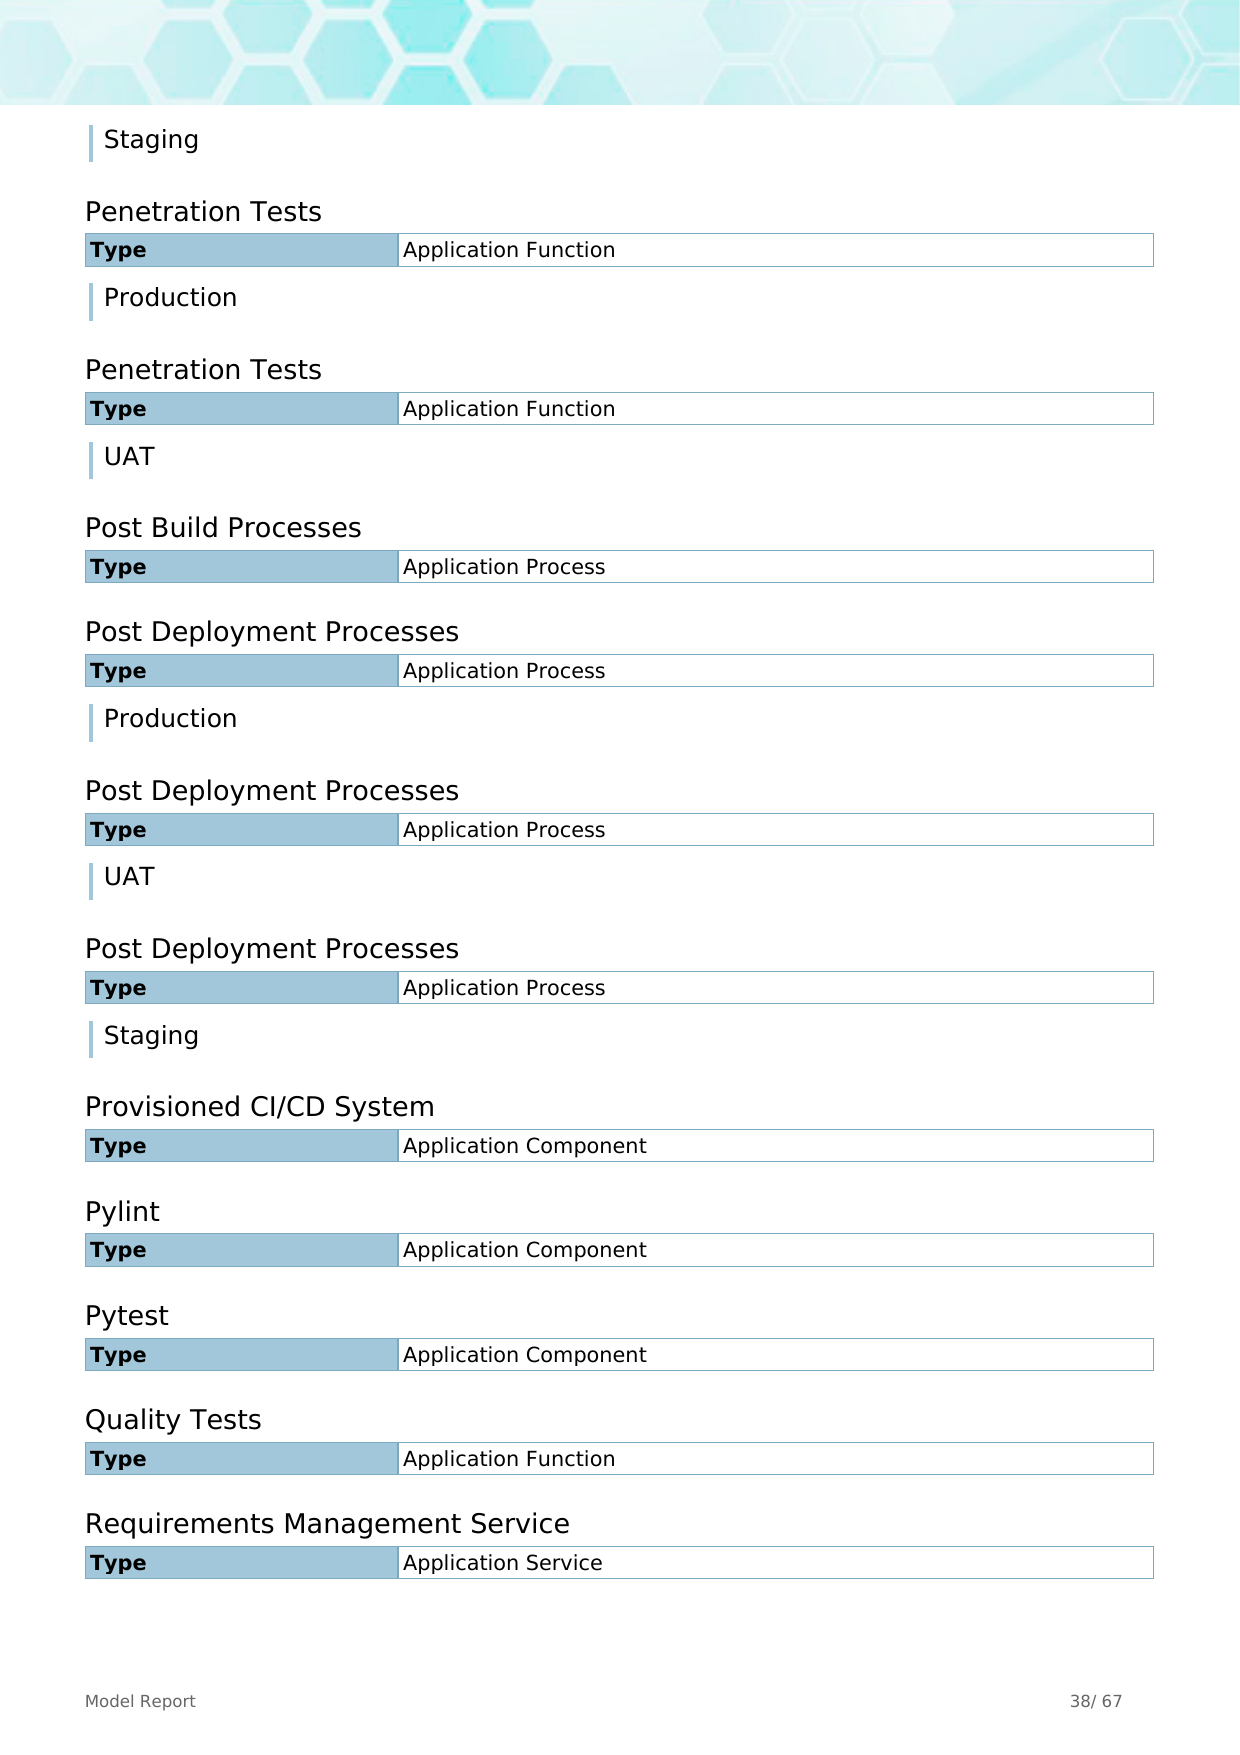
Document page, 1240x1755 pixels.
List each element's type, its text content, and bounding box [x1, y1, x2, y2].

table_cell [89, 1371, 398, 1404]
table_cell Application Component [399, 1130, 1153, 1161]
table_cell [1155, 704, 1239, 742]
table_cell [398, 1163, 922, 1196]
table_cell [398, 1371, 922, 1404]
table_cell [922, 229, 1091, 233]
table_cell [89, 321, 398, 354]
table_cell [85, 163, 89, 196]
table_cell [398, 546, 922, 550]
table_cell [1155, 1300, 1239, 1333]
table_cell [89, 388, 398, 392]
table_cell [0, 846, 84, 862]
table_cell [922, 267, 1091, 283]
table_cell [85, 1579, 89, 1650]
table_cell [1155, 163, 1239, 196]
table_cell Post Deployment Processes [85, 775, 1154, 808]
table_cell [922, 546, 1091, 550]
table_cell [922, 1438, 1091, 1442]
table_cell Application Service [399, 1547, 1153, 1578]
table_cell [398, 1125, 922, 1129]
table_cell Pytest [85, 1300, 1154, 1333]
table_cell [398, 321, 922, 354]
table_cell [0, 583, 84, 617]
table_cell [922, 1004, 1091, 1021]
table_cell [922, 967, 1091, 971]
table_cell [1155, 442, 1239, 479]
table_cell [1155, 1438, 1239, 1442]
table_cell [1091, 105, 1154, 125]
table_cell [1091, 846, 1154, 862]
table_cell [398, 229, 922, 233]
table_cell [0, 1475, 84, 1508]
table_cell [85, 583, 89, 617]
table_cell [0, 1546, 84, 1579]
table_cell [1155, 900, 1239, 933]
table_cell [1155, 688, 1239, 704]
table_cell Application Process [399, 814, 1153, 845]
table_cell [1155, 863, 1239, 900]
table_cell [1091, 388, 1154, 392]
table_cell [85, 704, 89, 742]
table_cell [0, 1371, 84, 1404]
table_cell [398, 1229, 922, 1233]
table_cell [398, 1438, 922, 1442]
table_cell [922, 1475, 1091, 1508]
table_cell [1091, 688, 1154, 704]
table_cell [0, 229, 84, 233]
table_cell Penetration Tests [85, 354, 1154, 387]
table_cell [0, 546, 84, 550]
table_cell [922, 1371, 1091, 1404]
table_cell [0, 650, 84, 654]
table_cell [0, 1229, 84, 1233]
table_cell [85, 900, 89, 933]
table_cell [89, 163, 398, 196]
table_cell [0, 654, 84, 687]
table_cell [0, 1650, 84, 1754]
table_cell [922, 388, 1091, 392]
table_cell [0, 808, 84, 812]
table_cell [0, 704, 84, 742]
table_cell [1155, 813, 1239, 846]
table_cell Type [86, 551, 397, 582]
table_cell [1155, 1333, 1239, 1337]
table_cell [89, 229, 398, 233]
table_cell [0, 1125, 84, 1129]
table_cell [85, 1058, 89, 1092]
table_cell [1091, 650, 1154, 654]
table_cell [0, 354, 84, 387]
table_cell Type [86, 655, 397, 686]
table_cell [1155, 1163, 1239, 1196]
table_cell [1155, 267, 1239, 283]
table_cell Post Deployment Processes [85, 617, 1154, 650]
table_cell [89, 1475, 398, 1508]
table_cell [1155, 583, 1239, 617]
table_cell [89, 425, 398, 442]
table_cell [0, 550, 84, 583]
table_cell [0, 283, 84, 321]
table_cell [1091, 1229, 1154, 1233]
table_cell Production [93, 704, 1154, 742]
table_cell [1091, 546, 1154, 550]
table_cell [0, 863, 84, 900]
table_cell [1155, 650, 1239, 654]
table_cell Type [86, 1443, 397, 1474]
table_cell [0, 105, 84, 125]
table_cell [1091, 229, 1154, 233]
table_cell [89, 1004, 398, 1021]
table_cell [1155, 388, 1239, 392]
table_cell [0, 196, 84, 229]
table_cell [1155, 775, 1239, 808]
table_cell [1091, 163, 1154, 196]
table_cell [1155, 1004, 1239, 1021]
table_cell [1155, 1233, 1239, 1267]
table_cell [1155, 1129, 1239, 1162]
table_cell [922, 1229, 1091, 1233]
table_cell [0, 1267, 84, 1300]
table_cell [1155, 1442, 1239, 1475]
table_cell [398, 900, 922, 933]
table_cell [0, 1163, 84, 1196]
table_cell [1091, 1579, 1154, 1650]
table_cell 38 [922, 1650, 1091, 1754]
table_cell [85, 105, 89, 125]
table_cell [0, 967, 84, 971]
table_cell Type [86, 814, 397, 845]
table_cell [0, 1004, 84, 1021]
table_cell [85, 425, 89, 442]
table_cell [1155, 1508, 1239, 1542]
table_cell [1091, 1163, 1154, 1196]
table_cell [89, 479, 398, 512]
table_cell [85, 125, 89, 162]
table_cell [0, 1021, 84, 1058]
table_cell [398, 105, 922, 125]
table_cell UAT [93, 863, 1154, 900]
table_cell [1091, 1438, 1154, 1442]
table_cell [0, 1438, 84, 1442]
table_cell Pylint [85, 1196, 1154, 1229]
table_cell Application Function [399, 393, 1153, 424]
table_cell [1091, 1058, 1154, 1092]
table_cell [1091, 808, 1154, 812]
table_cell [1155, 742, 1239, 775]
table_cell [0, 513, 84, 546]
table_cell [1155, 105, 1239, 125]
table_cell [0, 233, 84, 267]
table_cell [922, 105, 1091, 125]
table_cell Application Component [399, 1234, 1153, 1266]
table_cell Type [86, 1130, 397, 1161]
table_cell [1155, 125, 1239, 162]
table_cell Type [86, 234, 397, 266]
table_cell Provisioned CI/CD System [85, 1092, 1154, 1125]
table_cell [1155, 1371, 1239, 1404]
table_cell [85, 267, 89, 283]
table_cell [1155, 1021, 1239, 1058]
table_cell [398, 1058, 922, 1092]
table_cell [922, 1163, 1091, 1196]
table_cell Requirements Management Service [85, 1508, 1154, 1542]
table_cell [1091, 1475, 1154, 1508]
table_cell Post Deployment Processes [85, 933, 1154, 967]
table_cell Application Function [399, 234, 1153, 266]
table_cell [398, 1267, 922, 1300]
table_cell [0, 688, 84, 704]
table_cell [89, 1579, 398, 1650]
table_cell [398, 479, 922, 512]
table_cell [0, 617, 84, 650]
table_cell [0, 775, 84, 808]
table_cell [1155, 1542, 1239, 1546]
table_cell [1155, 1338, 1239, 1371]
table_cell [89, 688, 398, 704]
table_cell [0, 971, 84, 1004]
table_cell Application Process [399, 551, 1153, 582]
table_cell Type [86, 1339, 397, 1370]
table_cell [1091, 425, 1154, 442]
table_cell Post Build Processes [85, 513, 1154, 546]
table_cell [1091, 267, 1154, 283]
table_cell [922, 688, 1091, 704]
table_cell Penetration Tests [85, 196, 1154, 229]
table_cell [0, 1196, 84, 1229]
table_cell [1091, 900, 1154, 933]
table_cell Application Component [399, 1339, 1153, 1370]
table_cell Application Function [399, 1443, 1153, 1474]
table_cell [0, 425, 84, 442]
table_cell [1155, 1058, 1239, 1092]
table_cell [85, 688, 89, 704]
table_cell [922, 163, 1091, 196]
table_cell [1155, 1650, 1239, 1754]
table_cell [398, 808, 922, 812]
table_cell [0, 125, 84, 162]
table_cell [85, 442, 89, 479]
table_cell [89, 1333, 398, 1337]
table_cell [89, 967, 398, 971]
table_cell [1155, 546, 1239, 550]
table_cell [0, 267, 84, 283]
table_cell [0, 1333, 84, 1337]
table_cell [85, 321, 89, 354]
table_cell [1091, 1125, 1154, 1129]
table_cell Staging [93, 125, 1154, 162]
table_cell [0, 1508, 84, 1542]
table_cell [398, 1542, 922, 1546]
table_cell [1091, 1333, 1154, 1337]
table_cell [922, 1267, 1091, 1300]
table_cell [398, 1333, 922, 1337]
table_cell [922, 321, 1091, 354]
table_cell [1155, 1546, 1239, 1579]
table_cell Type [86, 1234, 397, 1266]
table_cell [0, 392, 84, 425]
table_cell [922, 650, 1091, 654]
table_cell UAT [93, 442, 1154, 479]
table_cell [1155, 479, 1239, 512]
table_cell [398, 688, 922, 704]
table_cell [398, 742, 922, 775]
table_cell [0, 1579, 84, 1650]
table_cell [0, 1338, 84, 1371]
table_cell Staging [93, 1021, 1154, 1058]
table_cell [89, 1125, 398, 1129]
table_cell [1091, 1371, 1154, 1404]
table_cell [85, 742, 89, 775]
table_cell [922, 583, 1091, 617]
table_cell [398, 650, 922, 654]
table_cell / 67 [1091, 1650, 1154, 1754]
table_cell [85, 479, 89, 512]
table_cell Application Process [399, 972, 1153, 1003]
table_cell [1155, 967, 1239, 971]
table_cell [1155, 425, 1239, 442]
table_cell [0, 1129, 84, 1162]
table_cell [0, 1442, 84, 1475]
table_cell [89, 1058, 398, 1092]
table_cell [0, 742, 84, 775]
table_cell [922, 479, 1091, 512]
table_cell [0, 1300, 84, 1333]
table_cell [922, 846, 1091, 862]
table_cell [85, 283, 89, 321]
table_cell [922, 425, 1091, 442]
table_cell [89, 546, 398, 550]
table_cell [0, 479, 84, 512]
table_cell [89, 583, 398, 617]
table_cell [0, 321, 84, 354]
table_cell [922, 1125, 1091, 1129]
table_cell [1091, 742, 1154, 775]
table_cell [398, 163, 922, 196]
table_cell [89, 1438, 398, 1442]
table_cell [0, 813, 84, 846]
table_cell [85, 1267, 89, 1300]
table_cell [398, 1004, 922, 1021]
table_cell [922, 1058, 1091, 1092]
table_cell [922, 1542, 1091, 1546]
table_cell [1155, 1579, 1239, 1650]
table_cell [398, 1579, 922, 1650]
table_cell [398, 583, 922, 617]
table_cell Type [86, 1547, 397, 1578]
table_cell [85, 1163, 89, 1196]
table_cell [0, 1542, 84, 1546]
table_cell [1155, 971, 1239, 1004]
table_cell [1155, 550, 1239, 583]
table_cell [0, 388, 84, 392]
table_cell Model Report [85, 1650, 922, 1754]
table_cell [89, 267, 398, 283]
table_cell [0, 933, 84, 967]
table_cell [89, 808, 398, 812]
table_cell [0, 1404, 84, 1437]
table_cell [1091, 479, 1154, 512]
table_cell [0, 1092, 84, 1125]
table_cell [1155, 233, 1239, 267]
table_cell [398, 846, 922, 862]
table_cell Type [86, 972, 397, 1003]
table_cell [0, 1058, 84, 1092]
table_cell [1155, 808, 1239, 812]
table_cell [922, 900, 1091, 933]
table_cell [85, 1475, 89, 1508]
table_cell [89, 742, 398, 775]
table_cell [1155, 354, 1239, 387]
table_cell Application Process [399, 655, 1153, 686]
table_cell [1155, 654, 1239, 687]
table_cell Type [86, 393, 397, 424]
table_cell [1091, 1267, 1154, 1300]
table_cell [89, 1542, 398, 1546]
table_cell [922, 742, 1091, 775]
table_cell [89, 1163, 398, 1196]
table_cell Production [93, 283, 1154, 321]
table_cell [398, 967, 922, 971]
table_cell [85, 863, 89, 900]
table_cell [1155, 196, 1239, 229]
table_cell [398, 425, 922, 442]
table_cell [1155, 1196, 1239, 1229]
table_cell [89, 900, 398, 933]
table_cell [1091, 967, 1154, 971]
table_cell [1155, 933, 1239, 967]
table_cell [0, 1233, 84, 1267]
table_cell [1155, 283, 1239, 321]
table_cell [1155, 846, 1239, 862]
table_cell Quality Tests [85, 1404, 1154, 1437]
table_cell [85, 846, 89, 862]
table_cell [1155, 1229, 1239, 1233]
table_cell [89, 650, 398, 654]
table_cell [922, 1579, 1091, 1650]
table_cell [1091, 583, 1154, 617]
table_cell [398, 1475, 922, 1508]
table_cell [1091, 321, 1154, 354]
table_cell [1155, 392, 1239, 425]
table_cell [89, 1267, 398, 1300]
table_cell [922, 1333, 1091, 1337]
table_cell [1155, 229, 1239, 233]
table_cell [89, 846, 398, 862]
table_cell [1091, 1004, 1154, 1021]
table_cell [922, 808, 1091, 812]
table_cell [398, 267, 922, 283]
table_cell [0, 442, 84, 479]
table_cell [0, 900, 84, 933]
table_cell [85, 1021, 89, 1058]
table_cell [1155, 617, 1239, 650]
table_cell [1155, 1125, 1239, 1129]
table_cell [89, 105, 398, 125]
table_cell [85, 1371, 89, 1404]
table_cell [0, 163, 84, 196]
table_cell [1155, 1267, 1239, 1300]
table_cell [85, 1004, 89, 1021]
table_cell [1155, 321, 1239, 354]
table_cell [1155, 1092, 1239, 1125]
table_cell [1155, 513, 1239, 546]
table_cell [89, 1229, 398, 1233]
table_cell [1155, 1404, 1239, 1437]
table_cell [1155, 1475, 1239, 1508]
table_cell [1091, 1542, 1154, 1546]
table_cell [398, 388, 922, 392]
